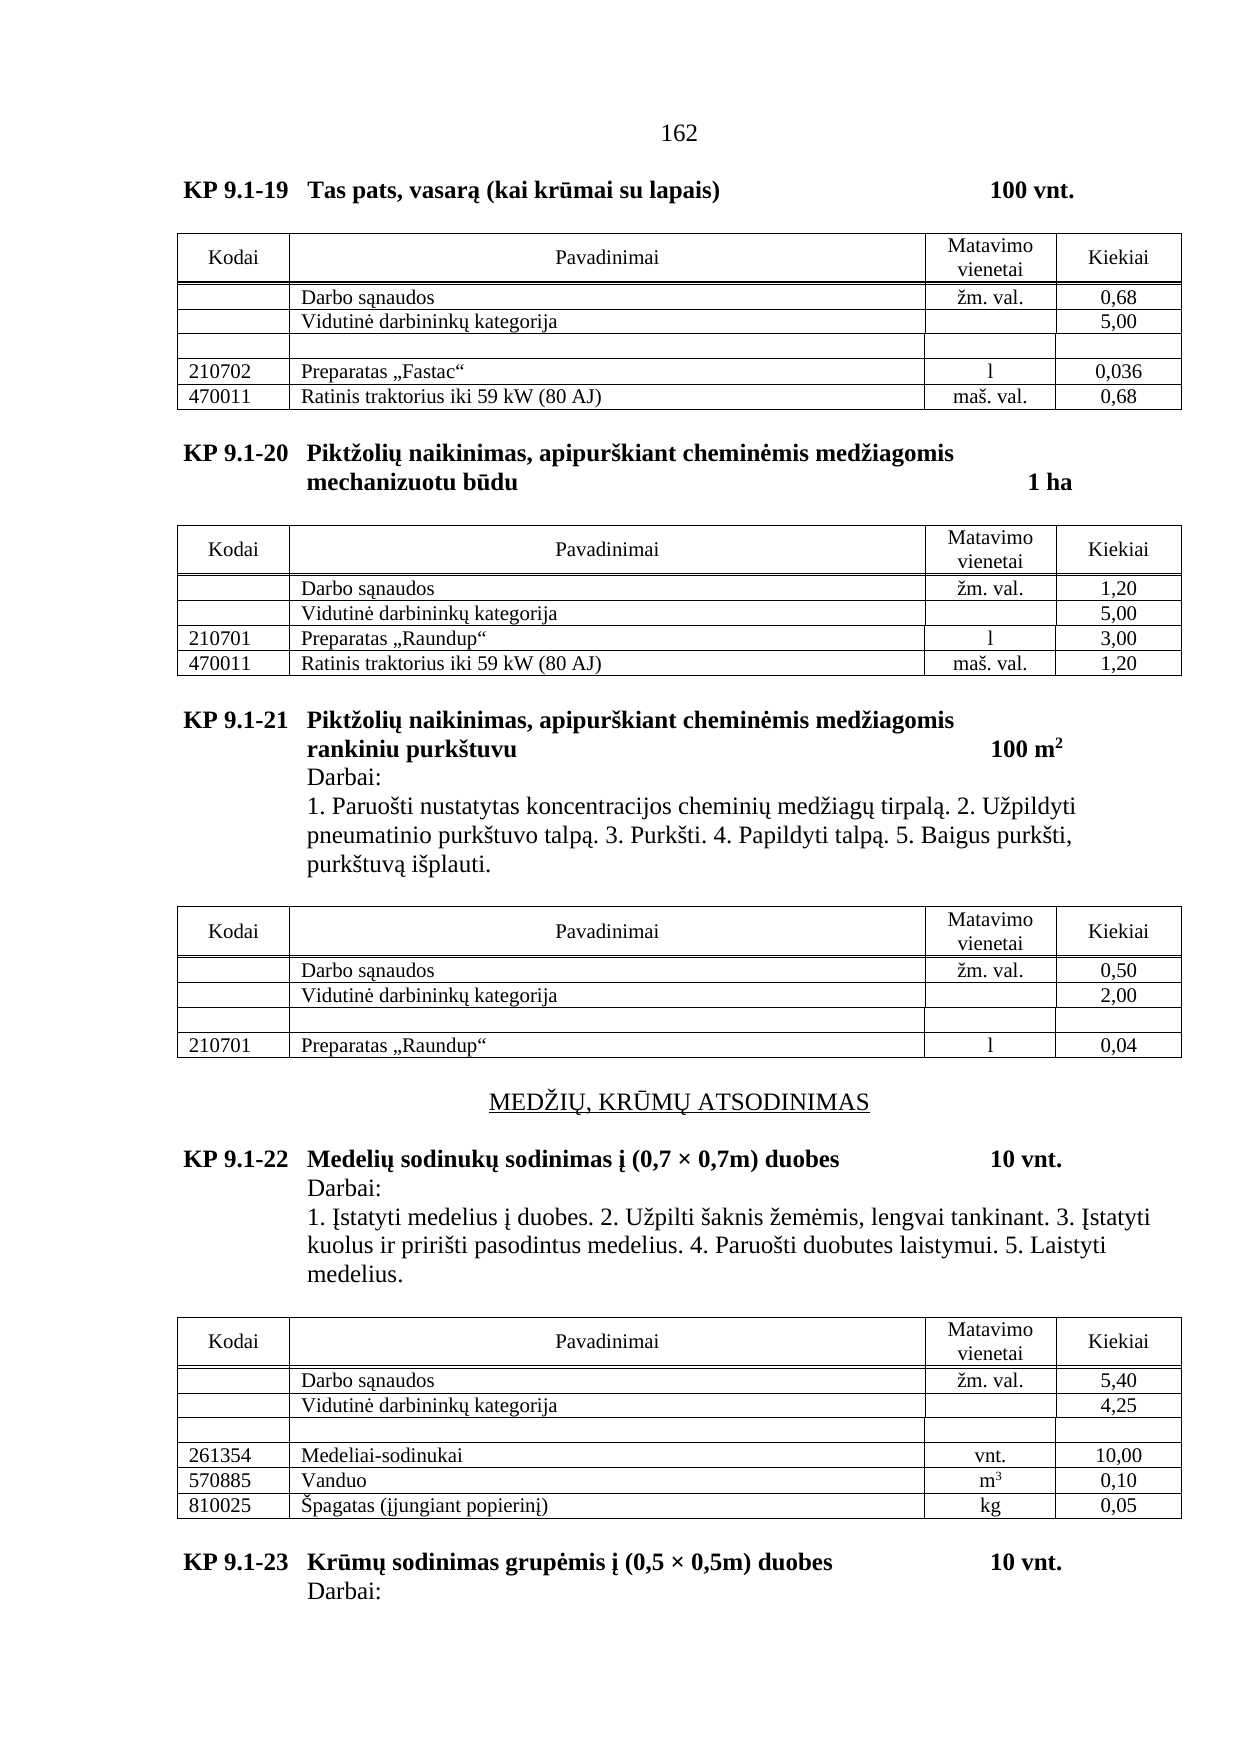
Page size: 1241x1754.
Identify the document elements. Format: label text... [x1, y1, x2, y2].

table_cell [178, 334, 289, 358]
table_cell Ratinis traktorius iki 59 kW (80 AJ) [290, 651, 924, 675]
table_cell [290, 1418, 924, 1442]
table_cell [178, 310, 289, 333]
table_header Pavadinimai [290, 234, 925, 281]
table_cell 1,20 [1056, 651, 1181, 675]
table_cell 0,036 [1056, 359, 1181, 383]
table_cell Preparatas „Raundup“ [290, 1033, 924, 1057]
table_cell kg [925, 1494, 1055, 1517]
table_header Tas pats, vasarą (kai krūmai su lapais) [301, 175, 983, 204]
table_cell Medeliai-sodinukai [290, 1443, 924, 1467]
table_header 10 vnt. [984, 1144, 1181, 1173]
table_cell [178, 576, 289, 600]
table_cell Vidutinė darbininkų kategorija [290, 601, 925, 625]
table_cell žm. val. [926, 1369, 1056, 1392]
table_cell [926, 310, 1056, 333]
table_header Matavimo vienetai [926, 526, 1056, 573]
table_cell [178, 958, 289, 982]
table_header Piktžolių naikinimas, apipurškiant cheminėmis medžiagomis mechanizuotu būdu [300, 438, 983, 496]
table_header KP 9.1-23 [177, 1547, 301, 1576]
table_cell 5,00 [1057, 601, 1181, 625]
table_cell [926, 1394, 1056, 1417]
table_cell [1056, 1008, 1181, 1032]
table_header Kiekiai [1057, 526, 1181, 573]
table_header Kiekiai [1057, 907, 1181, 955]
table_header 100 vnt. [984, 175, 1181, 204]
table_cell 470011 [178, 385, 289, 408]
table_cell Darbo sąnaudos [290, 1369, 925, 1392]
table_cell 0,68 [1056, 385, 1181, 408]
table_header 1 ha [983, 438, 1181, 496]
table_header KP 9.1-19 [177, 175, 301, 204]
table_cell [925, 1418, 1055, 1442]
table_header Kiekiai [1057, 1318, 1181, 1365]
table_cell [177, 763, 301, 877]
table_cell Darbo sąnaudos [290, 285, 925, 309]
table_cell 3,00 [1056, 626, 1181, 650]
table_cell [1056, 334, 1181, 358]
table_cell [925, 334, 1055, 358]
table_cell 261354 [178, 1443, 289, 1467]
table_cell [1056, 1418, 1181, 1442]
text MEDŽIŲ, KRŪMŲ ATSODINIMAS [177, 1087, 1181, 1115]
table_cell [178, 1369, 289, 1392]
table_cell Darbai: [301, 1576, 1181, 1605]
table_cell 810025 [178, 1494, 289, 1517]
table_cell maš. val. [925, 651, 1055, 675]
table_cell žm. val. [926, 285, 1056, 309]
table_header Medelių sodinukų sodinimas į (0,7 × 0,7m) duobes [301, 1144, 984, 1173]
table_header Pavadinimai [290, 907, 925, 955]
table_cell 4,25 [1057, 1394, 1181, 1417]
table_cell [290, 334, 924, 358]
table_cell 0,04 [1056, 1033, 1181, 1057]
table_cell 470011 [178, 651, 289, 675]
table_header 100 m2 [984, 705, 1181, 762]
table_cell [178, 601, 289, 625]
table_cell 0,05 [1056, 1494, 1181, 1517]
table_cell Darbai: 1. Įstatyti medelius į duobes. 2. Užpilti šaknis žemėmis, lengvai tankinant. 3. Įstatyti kuolus ir pririšti pasodintus medelius. 4. Paruošti duobutes laistymui. 5. Laistyti medelius. [301, 1173, 1181, 1288]
table_header Kodai [178, 234, 289, 281]
table_header Krūmų sodinimas grupėmis į (0,5 × 0,5m) duobes [301, 1547, 984, 1576]
table_cell 0,68 [1057, 285, 1181, 309]
table_cell žm. val. [926, 576, 1056, 600]
table_header 10 vnt. [984, 1547, 1181, 1576]
table_cell 210702 [178, 359, 289, 383]
table_cell [178, 983, 289, 1007]
table_header Piktžolių naikinimas, apipurškiant cheminėmis medžiagomis rankiniu purkštuvu [301, 705, 984, 762]
table_cell 1,20 [1057, 576, 1181, 600]
table_cell [178, 1394, 289, 1417]
table_header Pavadinimai [290, 526, 925, 573]
table_header Matavimo vienetai [926, 907, 1056, 955]
table_cell [178, 1418, 289, 1442]
table_cell l [925, 626, 1055, 650]
table_cell 570885 [178, 1468, 289, 1492]
table_cell 210701 [178, 1033, 289, 1057]
table_header Kodai [178, 907, 289, 955]
table_header KP 9.1-22 [177, 1144, 301, 1173]
table_cell [177, 1173, 301, 1288]
table_header Matavimo vienetai [926, 1318, 1056, 1365]
table_cell Vidutinė darbininkų kategorija [290, 1394, 925, 1417]
table_cell Vidutinė darbininkų kategorija [290, 983, 925, 1007]
table_cell 10,00 [1056, 1443, 1181, 1467]
table_cell 2,00 [1057, 983, 1181, 1007]
table_cell Vanduo [290, 1468, 924, 1492]
table_cell Preparatas „Raundup“ [290, 626, 924, 650]
table_cell 5,00 [1057, 310, 1181, 333]
table_cell Darbo sąnaudos [290, 576, 925, 600]
table_cell žm. val. [926, 958, 1056, 982]
table_cell 0,10 [1056, 1468, 1181, 1492]
table_header Kiekiai [1057, 234, 1181, 281]
table_cell 210701 [178, 626, 289, 650]
table_cell l [925, 359, 1055, 383]
table_cell [178, 285, 289, 309]
table_cell [926, 601, 1056, 625]
table_header KP 9.1-20 [177, 438, 300, 496]
table_cell m3 [925, 1468, 1055, 1492]
table_cell 5,40 [1057, 1369, 1181, 1392]
table_cell Preparatas „Fastac“ [290, 359, 924, 383]
table_header Matavimo vienetai [926, 234, 1056, 281]
table_cell 0,50 [1057, 958, 1181, 982]
table_header Kodai [178, 526, 289, 573]
table_cell Darbo sąnaudos [290, 958, 925, 982]
table_cell [177, 1576, 301, 1605]
table_header Pavadinimai [290, 1318, 925, 1365]
table_cell [925, 1008, 1055, 1032]
table_cell [290, 1008, 924, 1032]
table_cell Ratinis traktorius iki 59 kW (80 AJ) [290, 385, 924, 408]
table_cell [178, 1008, 289, 1032]
table_header KP 9.1-21 [177, 705, 301, 762]
table_cell l [925, 1033, 1055, 1057]
table_cell vnt. [925, 1443, 1055, 1467]
table_cell Darbai: 1. Paruošti nustatytas koncentracijos cheminių medžiagų tirpalą. 2. Užpildyti pneumatinio purkštuvo talpą. 3. Purkšti. 4. Papildyti talpą. 5. Baigus purkšti, purkštuvą išplauti. [301, 763, 1181, 877]
table_cell Špagatas (įjungiant popierinį) [290, 1494, 924, 1517]
table_cell [926, 983, 1056, 1007]
table_cell maš. val. [925, 385, 1055, 408]
table_cell Vidutinė darbininkų kategorija [290, 310, 925, 333]
table_header Kodai [178, 1318, 289, 1365]
